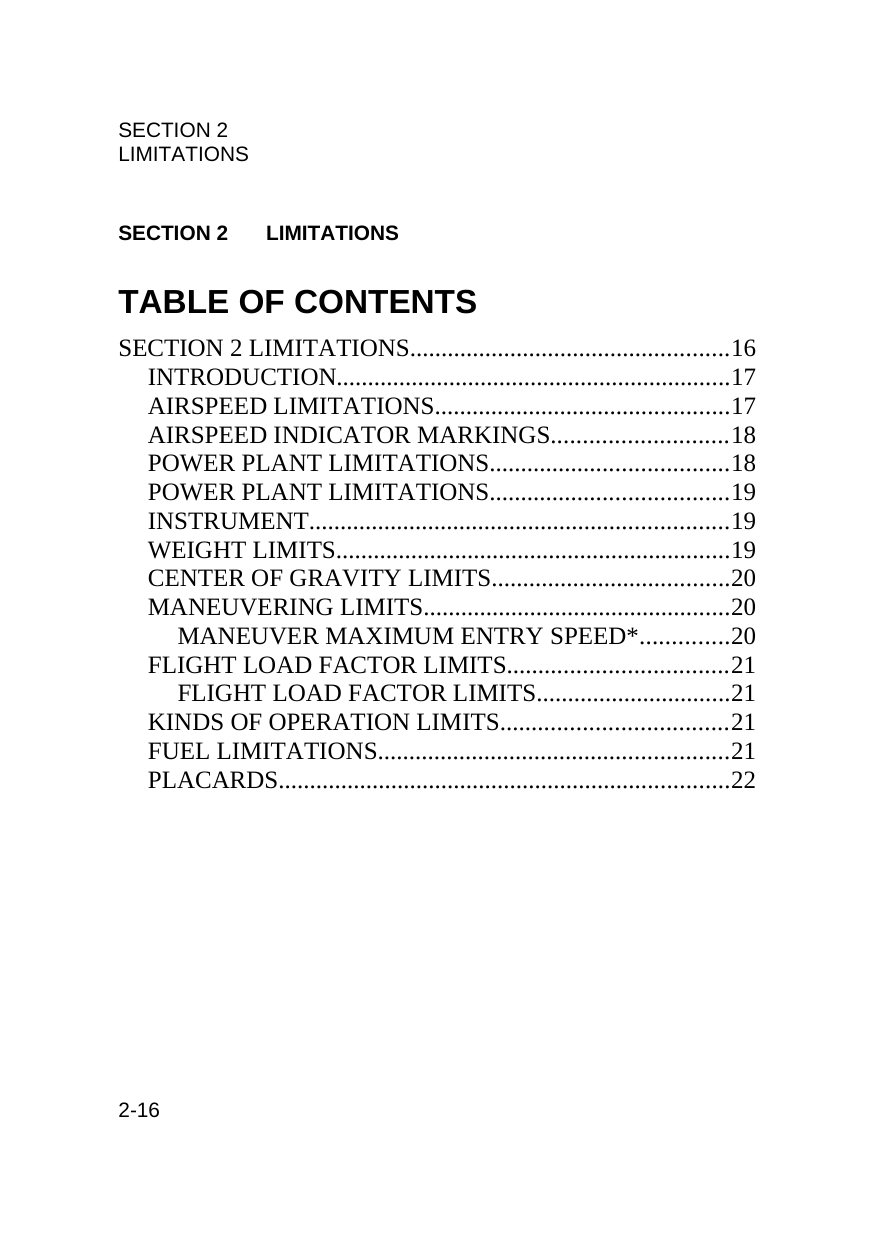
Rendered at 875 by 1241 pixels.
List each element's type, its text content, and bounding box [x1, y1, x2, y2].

text MANEUVER MAXIMUM ENTRY SPEED* 20 [177, 621, 756, 650]
text FLIGHT LOAD FACTOR LIMITS 21 [148, 650, 756, 678]
subtitle TABLE OF CONTENTS [118, 282, 756, 321]
text AIRSPEED LIMITATIONS 17 [148, 391, 756, 420]
text FUEL LIMITATIONS 21 [148, 736, 756, 765]
text AIRSPEED INDICATOR MARKINGS 18 [148, 420, 756, 448]
text WEIGHT LIMITS 19 [148, 535, 756, 563]
text POWER PLANT LIMITATIONS 19 [148, 477, 756, 506]
text POWER PLANT LIMITATIONS 18 [148, 448, 756, 477]
text PLACARDS 22 [148, 765, 756, 793]
text INSTRUMENT 19 [148, 506, 756, 535]
text INTRODUCTION 17 [148, 362, 756, 391]
subtitle LIMITATIONS [118, 221, 756, 245]
text FLIGHT LOAD FACTOR LIMITS 21 [177, 678, 756, 707]
text MANEUVERING LIMITS 20 [148, 592, 756, 621]
text CENTER OF GRAVITY LIMITS 20 [148, 563, 756, 592]
text KINDS OF OPERATION LIMITS 21 [148, 707, 756, 736]
text SECTION 2 LIMITATIONS 16 [118, 333, 756, 362]
